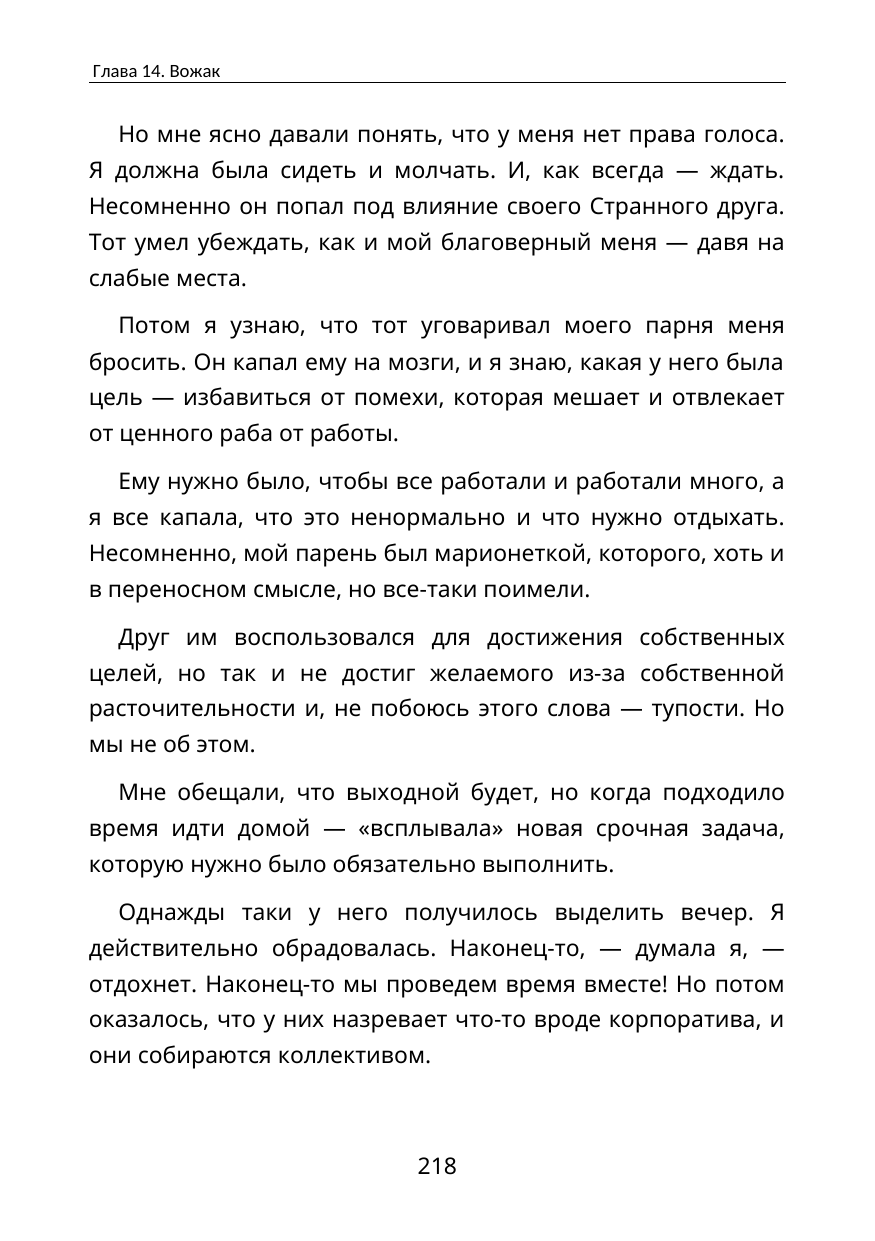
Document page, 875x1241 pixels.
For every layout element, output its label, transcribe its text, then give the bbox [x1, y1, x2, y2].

text Однажды таки у него получилось выделить вечер. Я действительно обрадовалась. Наконец-то, — думала я, — отдохнет. Наконец-то мы проведем время вместе! Но потом оказалось, что у них назревает что-то вроде корпоратива, и они собираются коллективом. [88, 896, 786, 1071]
text Друг им воспользовался для достижения собственных целей, но так и не достиг желаемого из-за собственной расточительности и, не побоюсь этого слова — тупости. Но мы не об этом. [88, 621, 786, 759]
text Потом я узнаю, что тот уговаривал моего парня меня бросить. Он капал ему на мозги, и я знаю, какая у него была цель — избавиться от помехи, которая мешает и отвлекает от ценного раба от работы. [88, 309, 786, 448]
text Мне обещали, что выходной будет, но когда подходило время идти домой — «всплывала» новая срочная задача, которую нужно было обязательно выполнить. [88, 776, 786, 879]
text Но мне ясно давали понять, что у меня нет права голоса. Я должна была сидеть и молчать. И, как всегда — ждать. Несомненно он попал под влияние своего Странного друга. Тот умел убеждать, как и мой благоверный меня — давя на слабые места. [88, 118, 786, 293]
text Ему нужно было, чтобы все работали и работали много, а я все капала, что это ненормально и что нужно отдыхать. Несомненно, мой парень был марионеткой, которого, хоть и в переносном смысле, но все-таки поимели. [88, 465, 786, 604]
